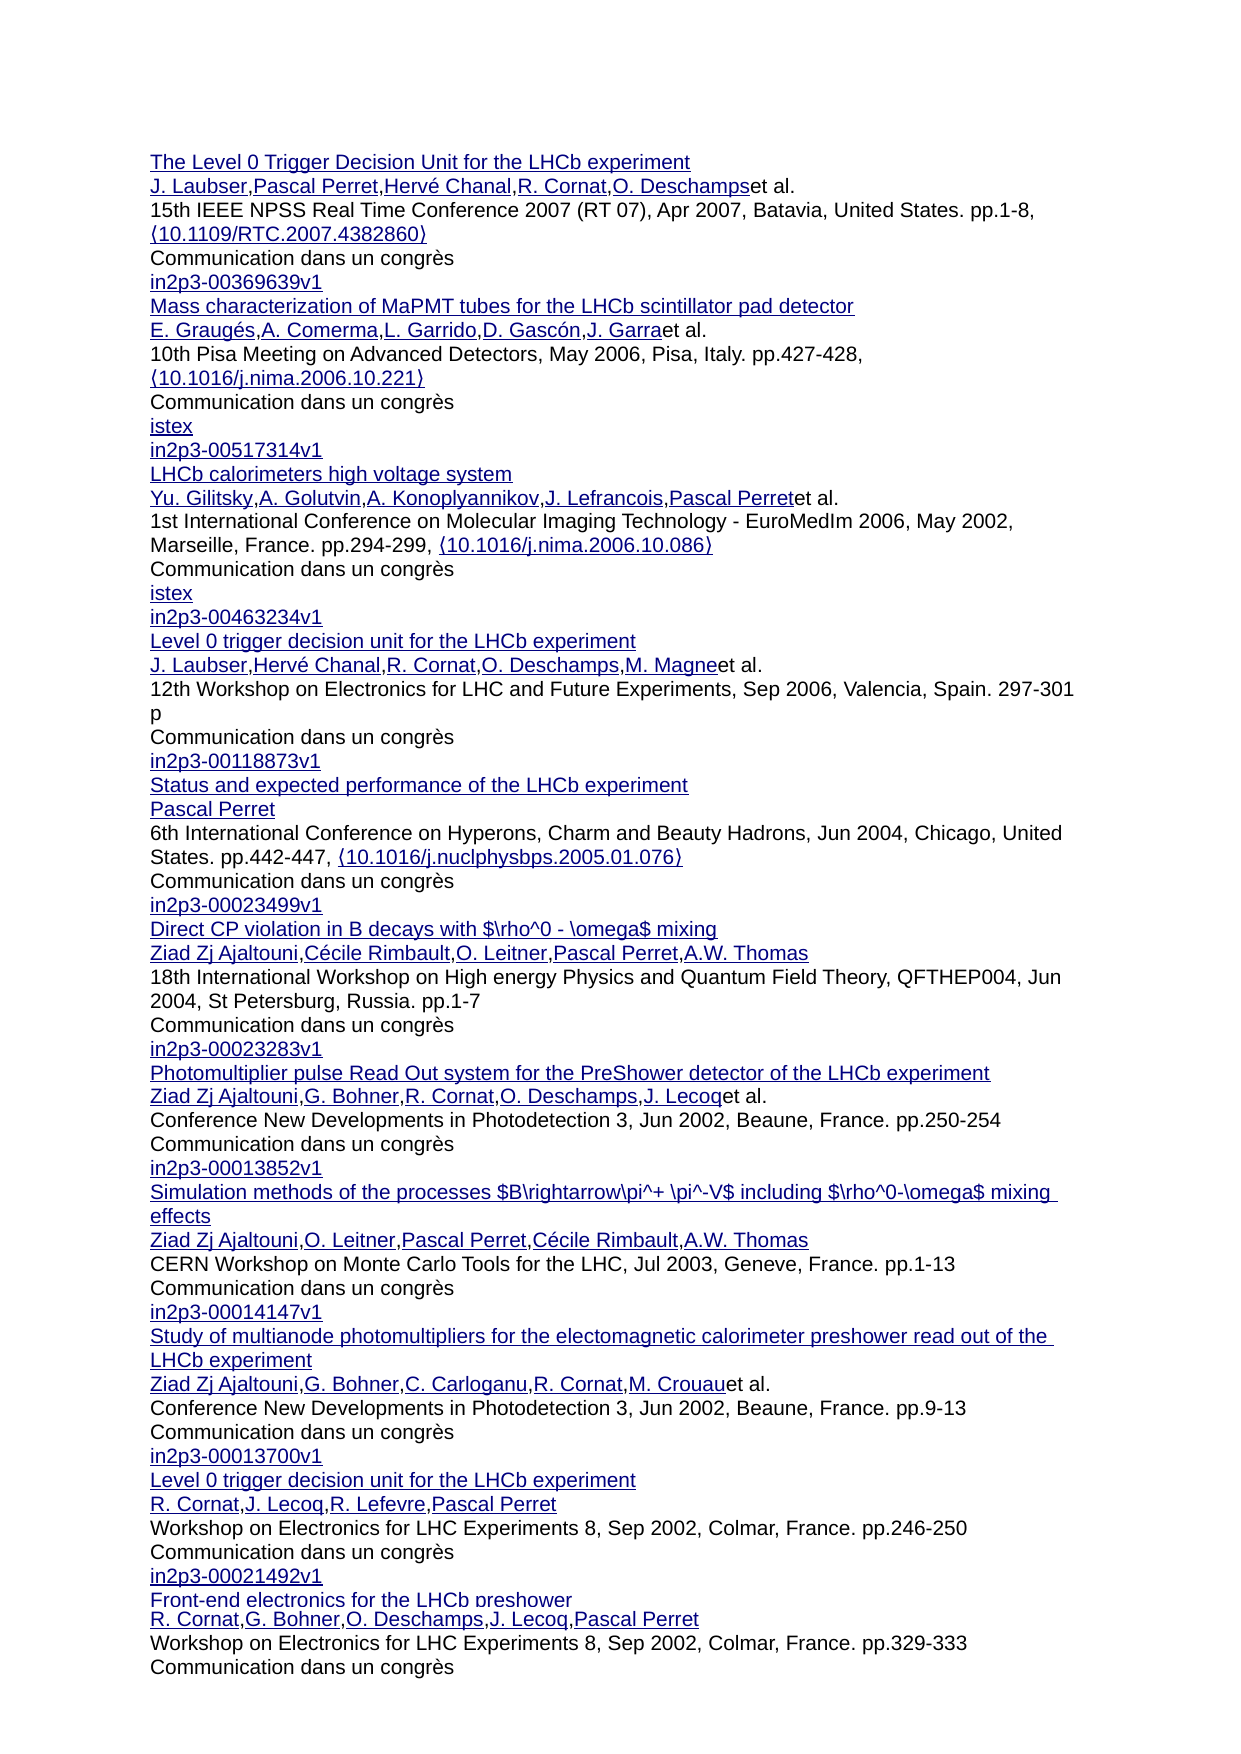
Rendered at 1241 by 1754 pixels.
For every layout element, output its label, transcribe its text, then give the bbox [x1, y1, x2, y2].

table_cell Direct CP violation in B decays with $\rho^0 - \omega$ mixing Ziad Zj Ajaltouni,Cécile Rimbault,O. Leitner,Pascal Perret,A.W. Thomas 18th International Workshop on High energy Physics and Quantum Field Theory, QFTHEP004, Jun 2004, St Petersburg, Russia. pp.1-7 Communication dans un congrès in2p3-00023283v1 [150, 917, 1090, 1060]
table_cell Photomultiplier pulse Read Out system for the PreShower detector of the LHCb experiment Ziad Zj Ajaltouni,G. Bohner,R. Cornat,O. Deschamps,J. Lecoqet al. Conference New Developments in Photodetection 3, Jun 2002, Beaune, France. pp.250-254 Communication dans un congrès in2p3-00013852v1 [150, 1060, 1090, 1180]
table_cell Study of multianode photomultipliers for the electomagnetic calorimeter preshower read out of the LHCb experiment Ziad Zj Ajaltouni,G. Bohner,C. Carloganu,R. Cornat,M. Crouauet al. Conference New Developments in Photodetection 3, Jun 2002, Beaune, France. pp.9-13 Communication dans un congrès in2p3-00013700v1 [150, 1324, 1090, 1468]
table_cell Simulation methods of the processes $B\rightarrow\pi^+ \pi^-V$ including $\rho^0-\omega$ mixing effects Ziad Zj Ajaltouni,O. Leitner,Pascal Perret,Cécile Rimbault,A.W. Thomas CERN Workshop on Monte Carlo Tools for the LHC, Jul 2003, Geneve, France. pp.1-13 Communication dans un congrès in2p3-00014147v1 [150, 1180, 1090, 1324]
table_cell Status and expected performance of the LHCb experiment Pascal Perret 6th International Conference on Hyperons, Charm and Beauty Hadrons, Jun 2004, Chicago, United States. pp.442-447, ⟨10.1016/j.nuclphysbps.2005.01.076⟩ Communication dans un congrès in2p3-00023499v1 [150, 773, 1090, 917]
table_cell Level 0 trigger decision unit for the LHCb experiment J. Laubser,Hervé Chanal,R. Cornat,O. Deschamps,M. Magneet al. 12th Workshop on Electronics for LHC and Future Experiments, Sep 2006, Valencia, Spain. 297-301 p Communication dans un congrès in2p3-00118873v1 [150, 629, 1090, 773]
table_cell LHCb calorimeters high voltage system Yu. Gilitsky,A. Golutvin,A. Konoplyannikov,J. Lefrancois,Pascal Perretet al. 1st International Conference on Molecular Imaging Technology - EuroMedIm 2006, May 2002, Marseille, France. pp.294-299, ⟨10.1016/j.nima.2006.10.086⟩ Communication dans un congrès istex in2p3-00463234v1 [150, 461, 1090, 629]
table_cell Front-end electronics for the LHCb preshower R. Cornat,G. Bohner,O. Deschamps,J. Lecoq,Pascal Perret Workshop on Electronics for LHC Experiments 8, Sep 2002, Colmar, France. pp.329-333 Communication dans un congrès [150, 1588, 1090, 1679]
table_cell The Level 0 Trigger Decision Unit for the LHCb experiment J. Laubser,Pascal Perret,Hervé Chanal,R. Cornat,O. Deschampset al. 15th IEEE NPSS Real Time Conference 2007 (RT 07), Apr 2007, Batavia, United States. pp.1-8, ⟨10.1109/RTC.2007.4382860⟩ Communication dans un congrès in2p3-00369639v1 [150, 150, 1090, 294]
table_cell Mass characterization of MaPMT tubes for the LHCb scintillator pad detector E. Graugés,A. Comerma,L. Garrido,D. Gascón,J. Garraet al. 10th Pisa Meeting on Advanced Detectors, May 2006, Pisa, Italy. pp.427-428, ⟨10.1016/j.nima.2006.10.221⟩ Communication dans un congrès istex in2p3-00517314v1 [150, 294, 1090, 461]
table_cell Level 0 trigger decision unit for the LHCb experiment R. Cornat,J. Lecoq,R. Lefevre,Pascal Perret Workshop on Electronics for LHC Experiments 8, Sep 2002, Colmar, France. pp.246-250 Communication dans un congrès in2p3-00021492v1 [150, 1468, 1090, 1587]
